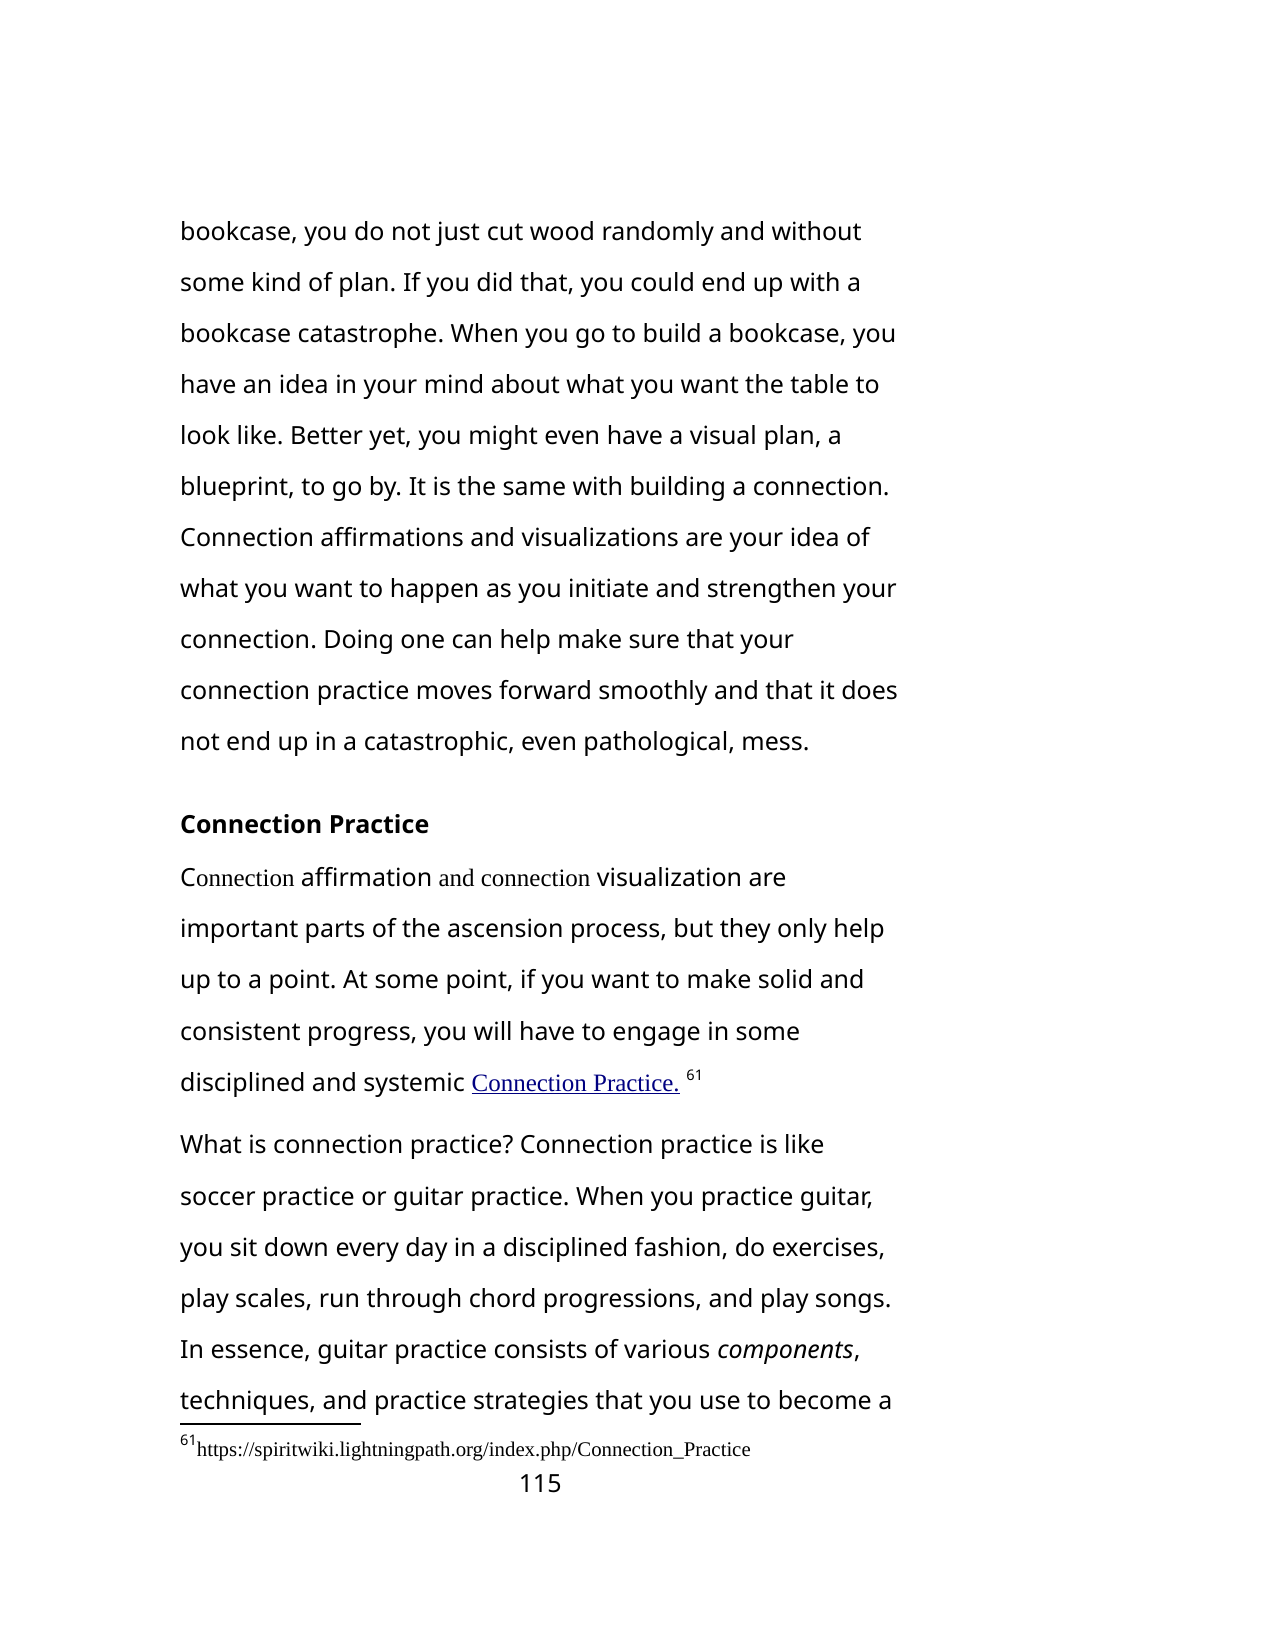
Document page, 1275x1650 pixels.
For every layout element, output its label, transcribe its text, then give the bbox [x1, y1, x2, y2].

subtitle Connection Practice [180, 806, 900, 841]
text https://spiritwiki.lightningpath.org/index.php/Connection_Practice [180, 1430, 900, 1464]
text Connection affirmation and connection visualization are important parts of the ascension process, but they only help up to a point. At some point, if you want to make solid and consistent progress, you will have to engage in some disciplined and systemic Connection Practice. [180, 860, 900, 1098]
text bookcase, you do not just cut wood randomly and without some kind of plan. If you did that, you could end up with a bookcase catastrophe. When you go to build a bookcase, you have an idea in your mind about what you want the table to look like. Better yet, you might even have a visual plan, a blueprint, to go by. It is the same with building a connection. Connection affirmations and visualizations are your idea of what you want to happen as you initiate and strengthen your connection. Doing one can help make sure that your connection practice moves forward smoothly and that it does not end up in a catastrophic, even pathological, mess. [180, 213, 900, 758]
text What is connection practice? Connection practice is like soccer practice or guitar practice. When you practice guitar, you sit down every day in a disciplined fashion, do exercises, play scales, run through chord progressions, and play songs. In essence, guitar practice consists of various components, techniques, and practice strategies that you use to become a [180, 1127, 900, 1416]
